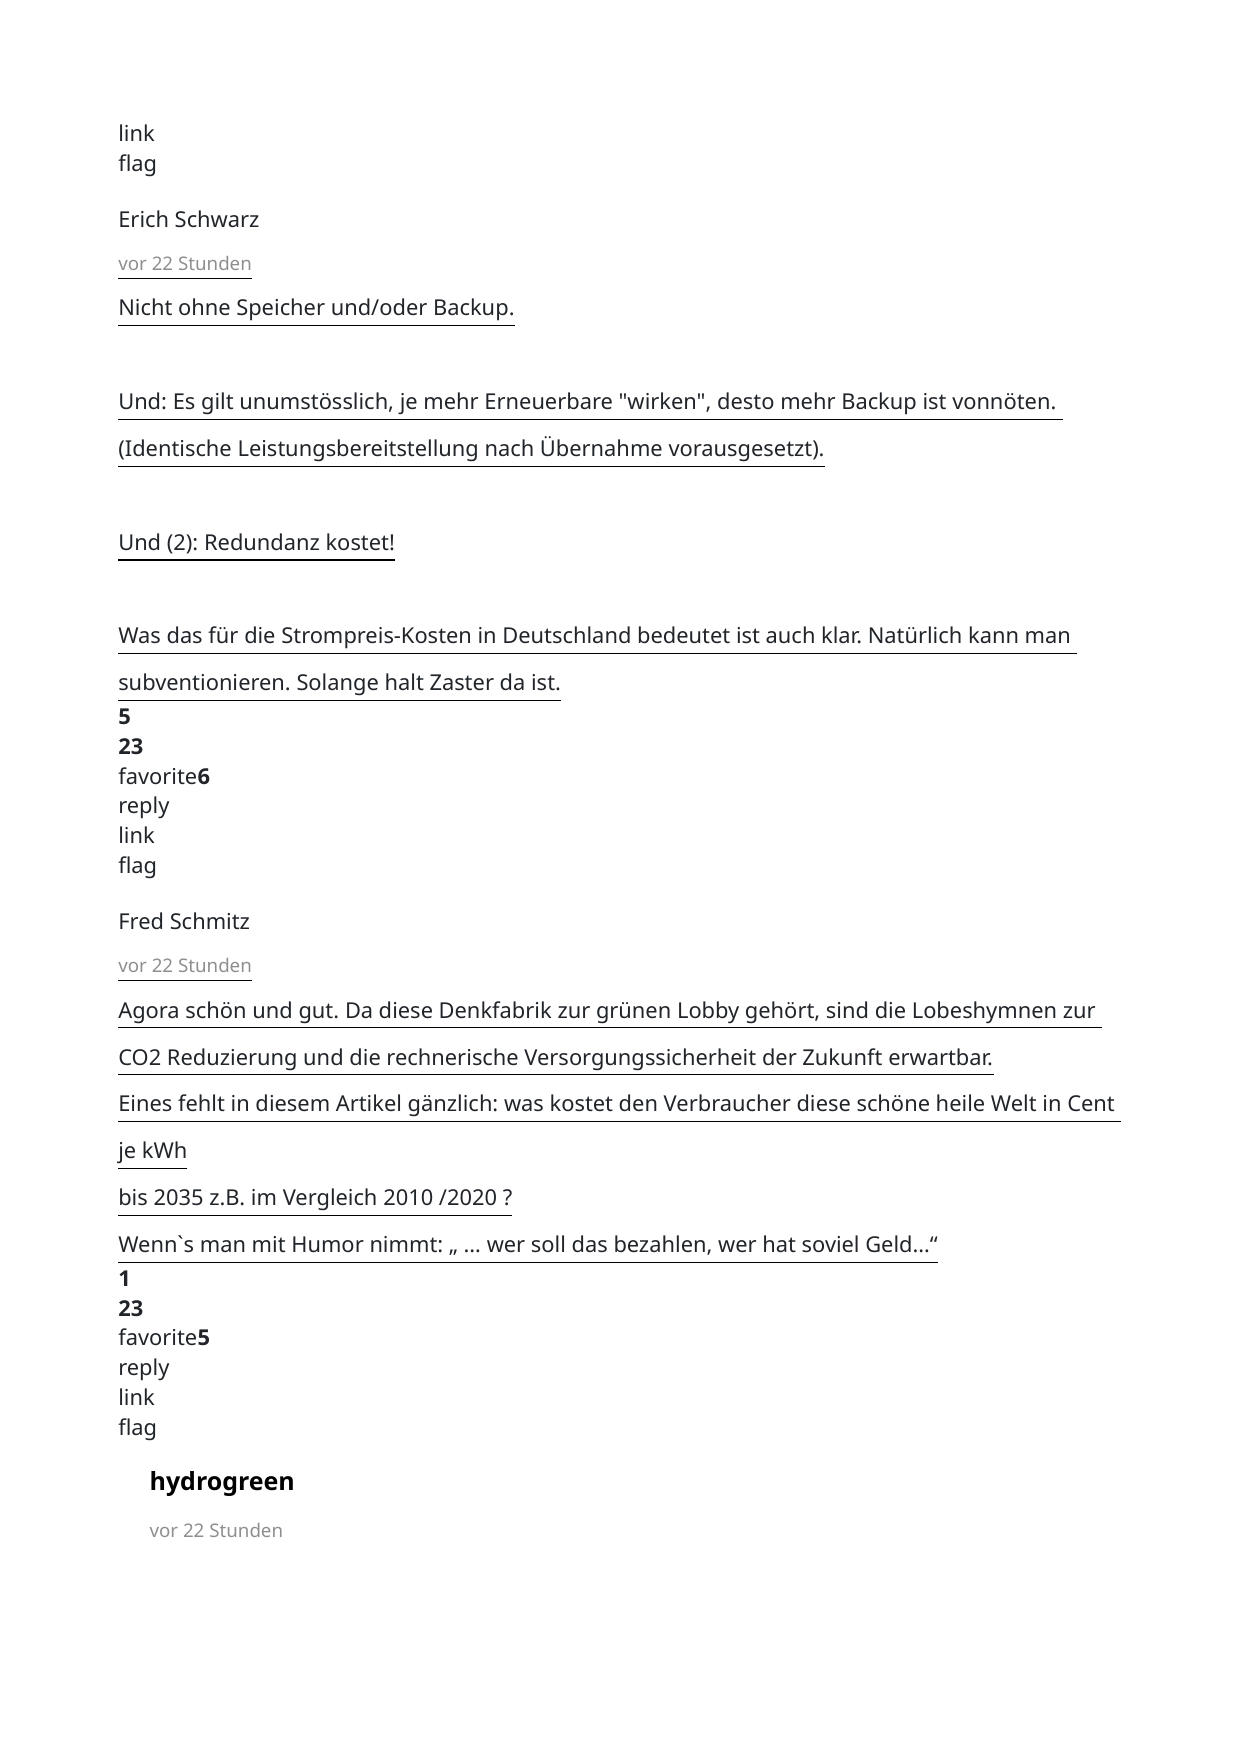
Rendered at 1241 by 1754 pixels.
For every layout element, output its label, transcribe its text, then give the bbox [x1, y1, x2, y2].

text je kWh bis 2035 z.B. im Vergleich 2010 /2020 ? Wennˋs man mit Humor nimmt: „ … wer soll das bezahlen, wer hat soviel Geld…“ [118, 1122, 1122, 1263]
text 23 [118, 731, 1122, 761]
text favorite5 [118, 1322, 1122, 1352]
text flag [118, 148, 1122, 178]
text Agora schön und gut. Da diese Denkfabrik zur grünen Lobby gehört, sind die Lobeshymnen zur CO2 Reduzierung und die rechnerische Versorgungssicherheit der Zukunft erwartbar. Eines fehlt in diesem Artikel gänzlich: was kostet den Verbraucher diese schöne heile Welt in Cent [118, 981, 1122, 1121]
text 23 [118, 1292, 1122, 1322]
text vor 22 Stunden [118, 249, 1122, 279]
text Fred Schmitz [118, 896, 1114, 936]
text vor 22 Stunden [118, 952, 1122, 981]
text favorite6 [118, 761, 1122, 791]
text Nicht ohne Speicher und/oder Backup. Und: Es gilt unumstösslich, je mehr Erneuerbare "wirken", desto mehr Backup ist vonnöten. (Identische Leistungsbereitstellung nach Übernahme vorausgesetzt). Und (2): Redundanz kostet! Was das für die Strompreis-Kosten in Deutschland bedeutet ist auch klar. Natürlich kann man subventionieren. Solange halt Zaster da ist. [118, 279, 1122, 701]
text 1 [118, 1263, 1122, 1292]
text reply [118, 1352, 1122, 1382]
text reply [118, 791, 1122, 820]
text flag [118, 850, 1122, 880]
text hydrogreen [149, 1457, 1114, 1498]
text flag [118, 1412, 1122, 1441]
text link [118, 820, 1122, 850]
text Erich Schwarz [118, 193, 1114, 234]
text link [118, 1382, 1122, 1412]
text vor 22 Stunden [149, 1513, 1122, 1543]
text link [118, 118, 1122, 148]
text 5 [118, 701, 1122, 731]
